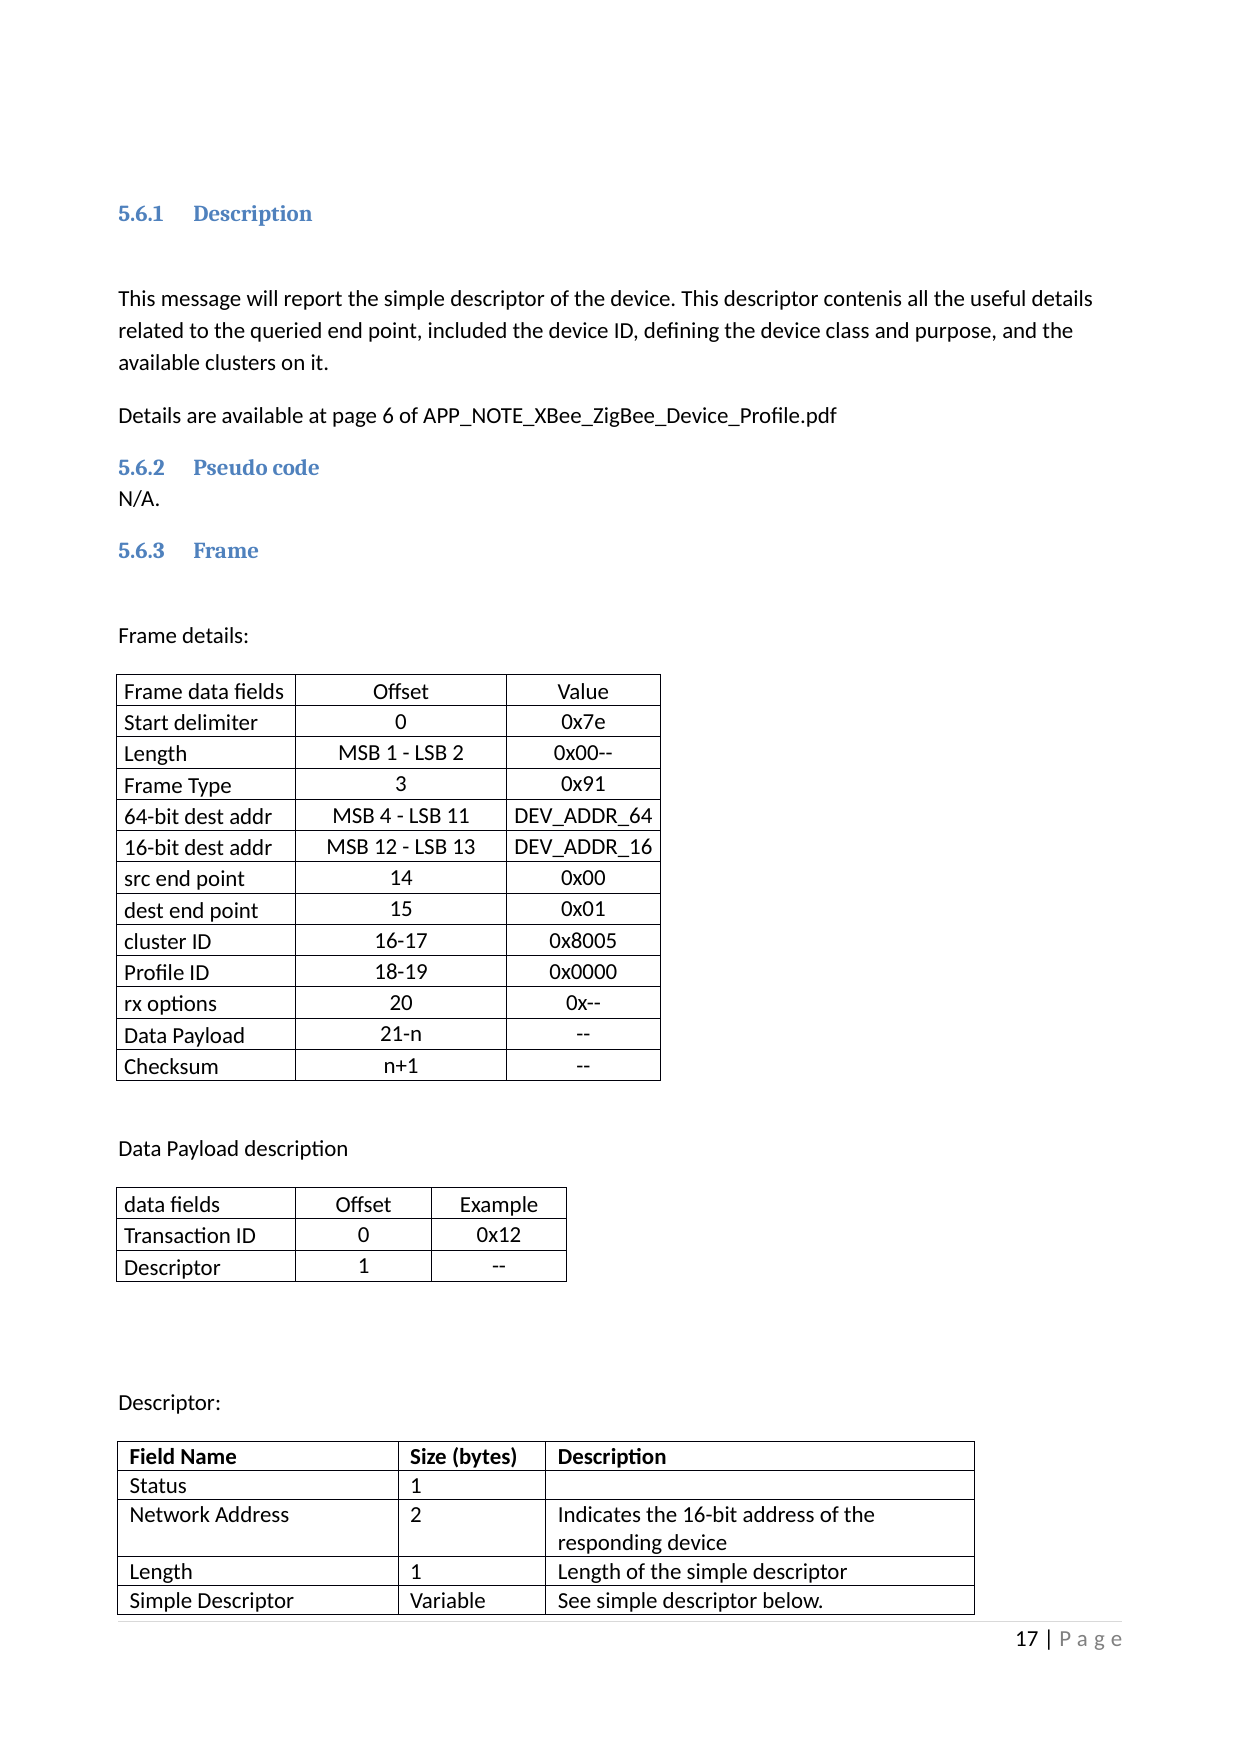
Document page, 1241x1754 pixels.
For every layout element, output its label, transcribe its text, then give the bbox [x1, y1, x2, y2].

table_cell Start delimiter [117, 706, 295, 736]
table_cell See simple descriptor below. [546, 1586, 974, 1614]
table_cell 20 [296, 987, 506, 1017]
table_cell 64-bit dest addr [117, 800, 295, 830]
table_cell Checksum [117, 1050, 295, 1080]
table_header data fields [117, 1188, 295, 1218]
table_cell Indicates the 16-bit address of the responding device [546, 1500, 974, 1556]
table_header Description [546, 1442, 974, 1470]
table_cell 16-bit dest addr [117, 831, 295, 861]
table_cell Frame Type [117, 769, 295, 799]
table_header Example [432, 1188, 566, 1218]
table_header Field Name [118, 1442, 398, 1470]
table_cell Transaction ID [117, 1219, 295, 1249]
table_cell 1 [399, 1471, 545, 1499]
table_cell Descriptor [117, 1251, 295, 1281]
text Data Payload description [118, 1134, 1122, 1162]
table_cell 0x7e [507, 706, 660, 736]
table_cell 0x0000 [507, 956, 660, 986]
subtitle Description [118, 201, 1122, 227]
table_cell 14 [296, 862, 506, 892]
table_cell Profile ID [117, 956, 295, 986]
table_cell -- [432, 1251, 566, 1281]
table_cell 0x00-- [507, 737, 660, 767]
table_cell -- [507, 1050, 660, 1080]
table_cell DEV_ADDR_16 [507, 831, 660, 861]
table_cell Length [117, 737, 295, 767]
table_cell 0x00 [507, 862, 660, 892]
table_cell dest end point [117, 894, 295, 924]
table_cell 0x-- [507, 987, 660, 1017]
text N/A. [118, 484, 1122, 512]
text Descriptor: [118, 1388, 1122, 1416]
table_cell [546, 1471, 974, 1499]
table_cell 0 [296, 1219, 431, 1249]
table_header Size (bytes) [399, 1442, 545, 1470]
text This message will report the simple descriptor of the device. This descriptor contenis all the useful details related to the queried end point, included the device ID, defining the device class and purpose, and the available clusters on it. [118, 284, 1122, 376]
table_cell DEV_ADDR_64 [507, 800, 660, 830]
table_cell Status [118, 1471, 398, 1499]
table_cell Data Payload [117, 1019, 295, 1049]
table_header Frame data fields [117, 675, 295, 705]
table_cell src end point [117, 862, 295, 892]
table_cell Length of the simple descriptor [546, 1557, 974, 1585]
table_cell -- [507, 1019, 660, 1049]
table_cell 0x8005 [507, 925, 660, 955]
table_header Offset [296, 675, 506, 705]
table_cell 2 [399, 1500, 545, 1556]
table_cell 21-n [296, 1019, 506, 1049]
table_cell Variable [399, 1586, 545, 1614]
table_cell 18-19 [296, 956, 506, 986]
table_cell Length [118, 1557, 398, 1585]
subtitle Frame [118, 537, 1122, 564]
table_cell 0x01 [507, 894, 660, 924]
subtitle Pseudo code [118, 454, 1122, 481]
table_cell 0x12 [432, 1219, 566, 1249]
table_cell cluster ID [117, 925, 295, 955]
table_cell 15 [296, 894, 506, 924]
table_cell 16-17 [296, 925, 506, 955]
table_cell Simple Descriptor [118, 1586, 398, 1614]
table_cell Network Address [118, 1500, 398, 1556]
table_cell 1 [399, 1557, 545, 1585]
table_header Value [507, 675, 660, 705]
table_cell rx options [117, 987, 295, 1017]
table_cell 1 [296, 1251, 431, 1281]
table_cell 3 [296, 769, 506, 799]
text Frame details: [118, 621, 1122, 649]
table_cell MSB 12 - LSB 13 [296, 831, 506, 861]
table_cell 0x91 [507, 769, 660, 799]
text Details are available at page 6 of APP_NOTE_XBee_ZigBee_Device_Profile.pdf [118, 401, 1122, 429]
table_cell 0 [296, 706, 506, 736]
table_cell MSB 4 - LSB 11 [296, 800, 506, 830]
table_cell n+1 [296, 1050, 506, 1080]
table_cell MSB 1 - LSB 2 [296, 737, 506, 767]
table_header Offset [296, 1188, 431, 1218]
